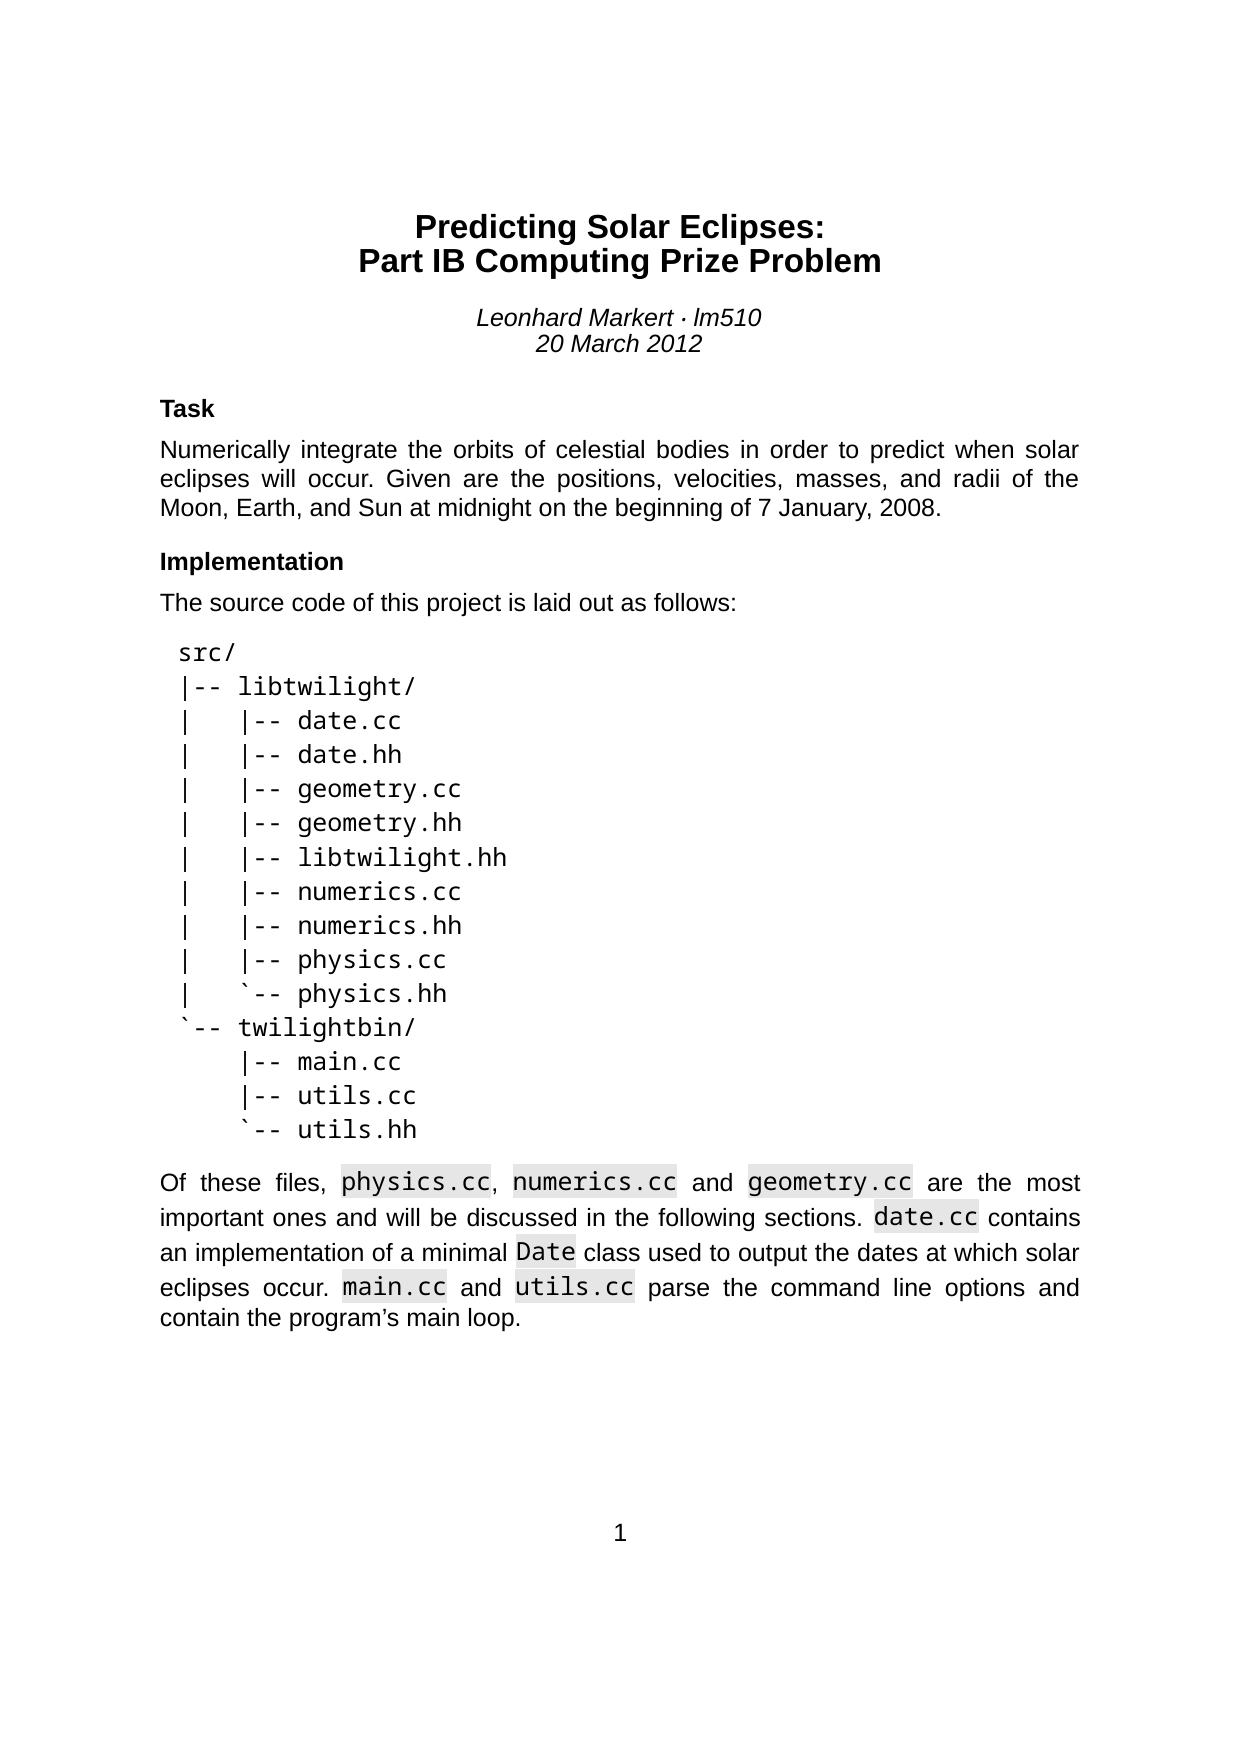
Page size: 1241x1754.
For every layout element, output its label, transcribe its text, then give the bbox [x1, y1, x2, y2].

subtitle Implementation [159, 546, 1081, 575]
subtitle Leonhard Markert ‧ lm510 20 March 2012 [159, 303, 1081, 358]
text Of these files, physics.cc, numerics.cc and geometry.cc are the most important ones and will be discussed in the following sections. date.cc contains an implementation of a minimal Date class used to output the dates at which solar eclipses occur. main.cc and utils.cc parse the command line options and contain the program’s main loop. [159, 1163, 1081, 1332]
text The source code of this project is laid out as follows: [159, 588, 1081, 616]
text src/ |-- libtwilight/ | |-- date.cc | |-- date.hh | |-- geometry.cc | |-- geometry.hh | |-- libtwilight.hh | |-- numerics.cc | |-- numerics.hh | |-- physics.cc | `-- physics.hh `-- twilightbin/ |-- main.cc |-- utils.cc `-- utils.hh [177, 635, 1081, 1146]
text Numerically integrate the orbits of celestial bodies in order to predict when solar eclipses will occur. Given are the positions, velocities, masses, and radii of the Moon, Earth, and Sun at midnight on the beginning of 7 January, 2008. [159, 435, 1081, 522]
title Predicting Solar Eclipses: Part IB Computing Prize Problem [159, 207, 1081, 280]
subtitle Task [159, 394, 1081, 423]
